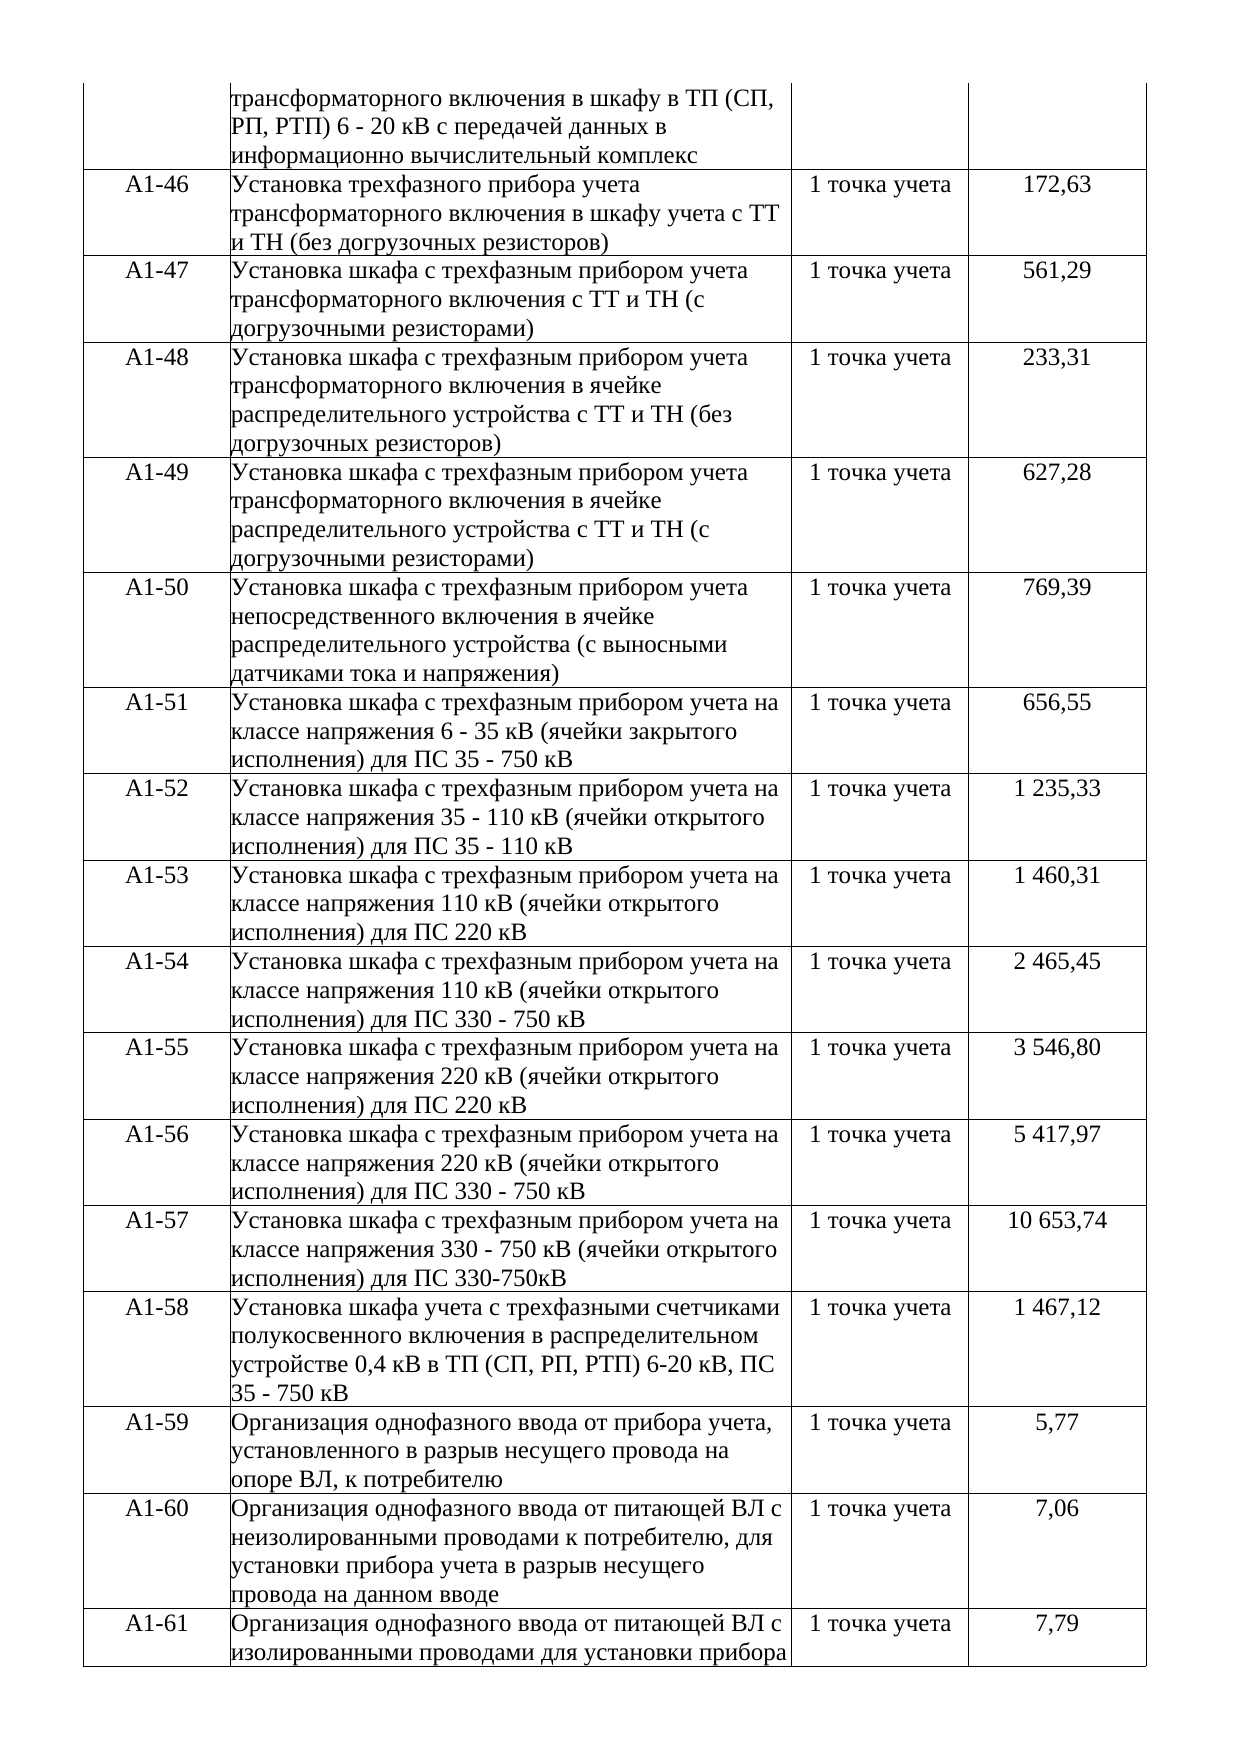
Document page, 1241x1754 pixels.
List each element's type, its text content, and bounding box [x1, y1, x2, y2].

table_cell [969, 83, 1146, 169]
table_cell 1 точка учета [792, 1494, 968, 1608]
table_cell 1 467,12 [969, 1292, 1146, 1406]
table_cell Установка шкафа с трехфазным прибором учета на классе напряжения 220 кВ (ячейки открытого исполнения) для ПС 330 - 750 кВ [231, 1120, 791, 1205]
table_cell [84, 83, 230, 169]
table_cell 769,39 [969, 573, 1146, 687]
table_cell [792, 83, 968, 169]
table_cell Установка шкафа с трехфазным прибором учета на классе напряжения 35 - 110 кВ (ячейки открытого исполнения) для ПС 35 - 110 кВ [231, 774, 791, 860]
table_cell 3 546,80 [969, 1033, 1146, 1119]
table_cell 1 точка учета [792, 1292, 968, 1406]
table_cell А1-48 [84, 343, 230, 457]
table_cell Установка шкафа с трехфазным прибором учета непосредственного включения в ячейке распределительного устройства (с выносными датчиками тока и напряжения) [231, 573, 791, 687]
table_cell 7,79 [969, 1609, 1146, 1666]
table_cell А1-54 [84, 947, 230, 1032]
table_cell 1 точка учета [792, 1033, 968, 1119]
table_cell A1-61 [84, 1609, 230, 1666]
table_cell A1-58 [84, 1292, 230, 1406]
table_cell 1 460,31 [969, 861, 1146, 946]
table_cell Установка шкафа с трехфазным прибором учета на классе напряжения 110 кВ (ячейки открытого исполнения) для ПС 220 кВ [231, 861, 791, 946]
table_cell Установка шкафа с трехфазным прибором учета на классе напряжения 220 кВ (ячейки открытого исполнения) для ПС 220 кВ [231, 1033, 791, 1119]
table_cell Установка трехфазного прибора учета трансформаторного включения в шкафу учета с ТТ и ТН (без догрузочных резисторов) [231, 170, 791, 255]
table_cell 1 точка учета [792, 343, 968, 457]
table_cell Установка шкафа с трехфазным прибором учета трансформаторного включения в ячейке распределительного устройства с ТТ и ТН (с догрузочными резисторами) [231, 458, 791, 572]
table_cell 1 точка учета [792, 774, 968, 860]
table_cell 1 235,33 [969, 774, 1146, 860]
table_cell А1-47 [84, 256, 230, 342]
table_cell 5,77 [969, 1407, 1146, 1493]
table_cell 10 653,74 [969, 1206, 1146, 1291]
table_cell A1-59 [84, 1407, 230, 1493]
table_cell 172,63 [969, 170, 1146, 255]
table_cell 1 точка учета [792, 1609, 968, 1666]
table_cell Организация однофазного ввода от питающей ВЛ с неизолированными проводами к потребителю, для установки прибора учета в разрыв несущего провода на данном вводе [231, 1494, 791, 1608]
table_cell 5 417,97 [969, 1120, 1146, 1205]
table_cell А1-55 [84, 1033, 230, 1119]
table_cell 1 точка учета [792, 458, 968, 572]
table_cell А1-49 [84, 458, 230, 572]
table_cell 1 точка учета [792, 947, 968, 1032]
table_cell 561,29 [969, 256, 1146, 342]
table_cell трансформаторного включения в шкафу в ТП (СП, РП, РТП) 6 - 20 кВ с передачей данных в информационно вычислительный комплекс [231, 83, 791, 169]
table_cell 1 точка учета [792, 861, 968, 946]
table_cell Установка шкафа с трехфазным прибором учета трансформаторного включения в ячейке распределительного устройства с ТТ и ТН (без догрузочных резисторов) [231, 343, 791, 457]
table_cell 1 точка учета [792, 1407, 968, 1493]
table_cell 656,55 [969, 688, 1146, 773]
table_cell А1-50 [84, 573, 230, 687]
table_cell Установка шкафа с трехфазным прибором учета трансформаторного включения с ТТ и ТН (с догрузочными резисторами) [231, 256, 791, 342]
table_cell А1-46 [84, 170, 230, 255]
table_cell Установка шкафа с трехфазным прибором учета на классе напряжения 110 кВ (ячейки открытого исполнения) для ПС 330 - 750 кВ [231, 947, 791, 1032]
table_cell 7,06 [969, 1494, 1146, 1608]
table_cell 627,28 [969, 458, 1146, 572]
table_cell А1-56 [84, 1120, 230, 1205]
table_cell А1-53 [84, 861, 230, 946]
table_cell Установка шкафа с трехфазным прибором учета на классе напряжения 6 - 35 кВ (ячейки закрытого исполнения) для ПС 35 - 750 кВ [231, 688, 791, 773]
table_cell Установка шкафа с трехфазным прибором учета на классе напряжения 330 - 750 кВ (ячейки открытого исполнения) для ПС 330-750кВ [231, 1206, 791, 1291]
table_cell 1 точка учета [792, 573, 968, 687]
table_cell 1 точка учета [792, 170, 968, 255]
table_cell 233,31 [969, 343, 1146, 457]
table_cell A1-60 [84, 1494, 230, 1608]
table_cell 2 465,45 [969, 947, 1146, 1032]
table_cell 1 точка учета [792, 1120, 968, 1205]
table_cell 1 точка учета [792, 1206, 968, 1291]
table_cell 1 точка учета [792, 688, 968, 773]
table_cell А1-52 [84, 774, 230, 860]
table_cell Организация однофазного ввода от питающей ВЛ с изолированными проводами для установки прибора [231, 1609, 791, 1666]
table_cell А1-51 [84, 688, 230, 773]
table_cell Организация однофазного ввода от прибора учета, установленного в разрыв несущего провода на опоре ВЛ, к потребителю [231, 1407, 791, 1493]
table_cell Установка шкафа учета с трехфазными счетчиками полукосвенного включения в распределительном устройстве 0,4 кВ в ТП (СП, РП, РТП) 6-20 кВ, ПС 35 - 750 кВ [231, 1292, 791, 1406]
table_cell 1 точка учета [792, 256, 968, 342]
table_cell A1-57 [84, 1206, 230, 1291]
